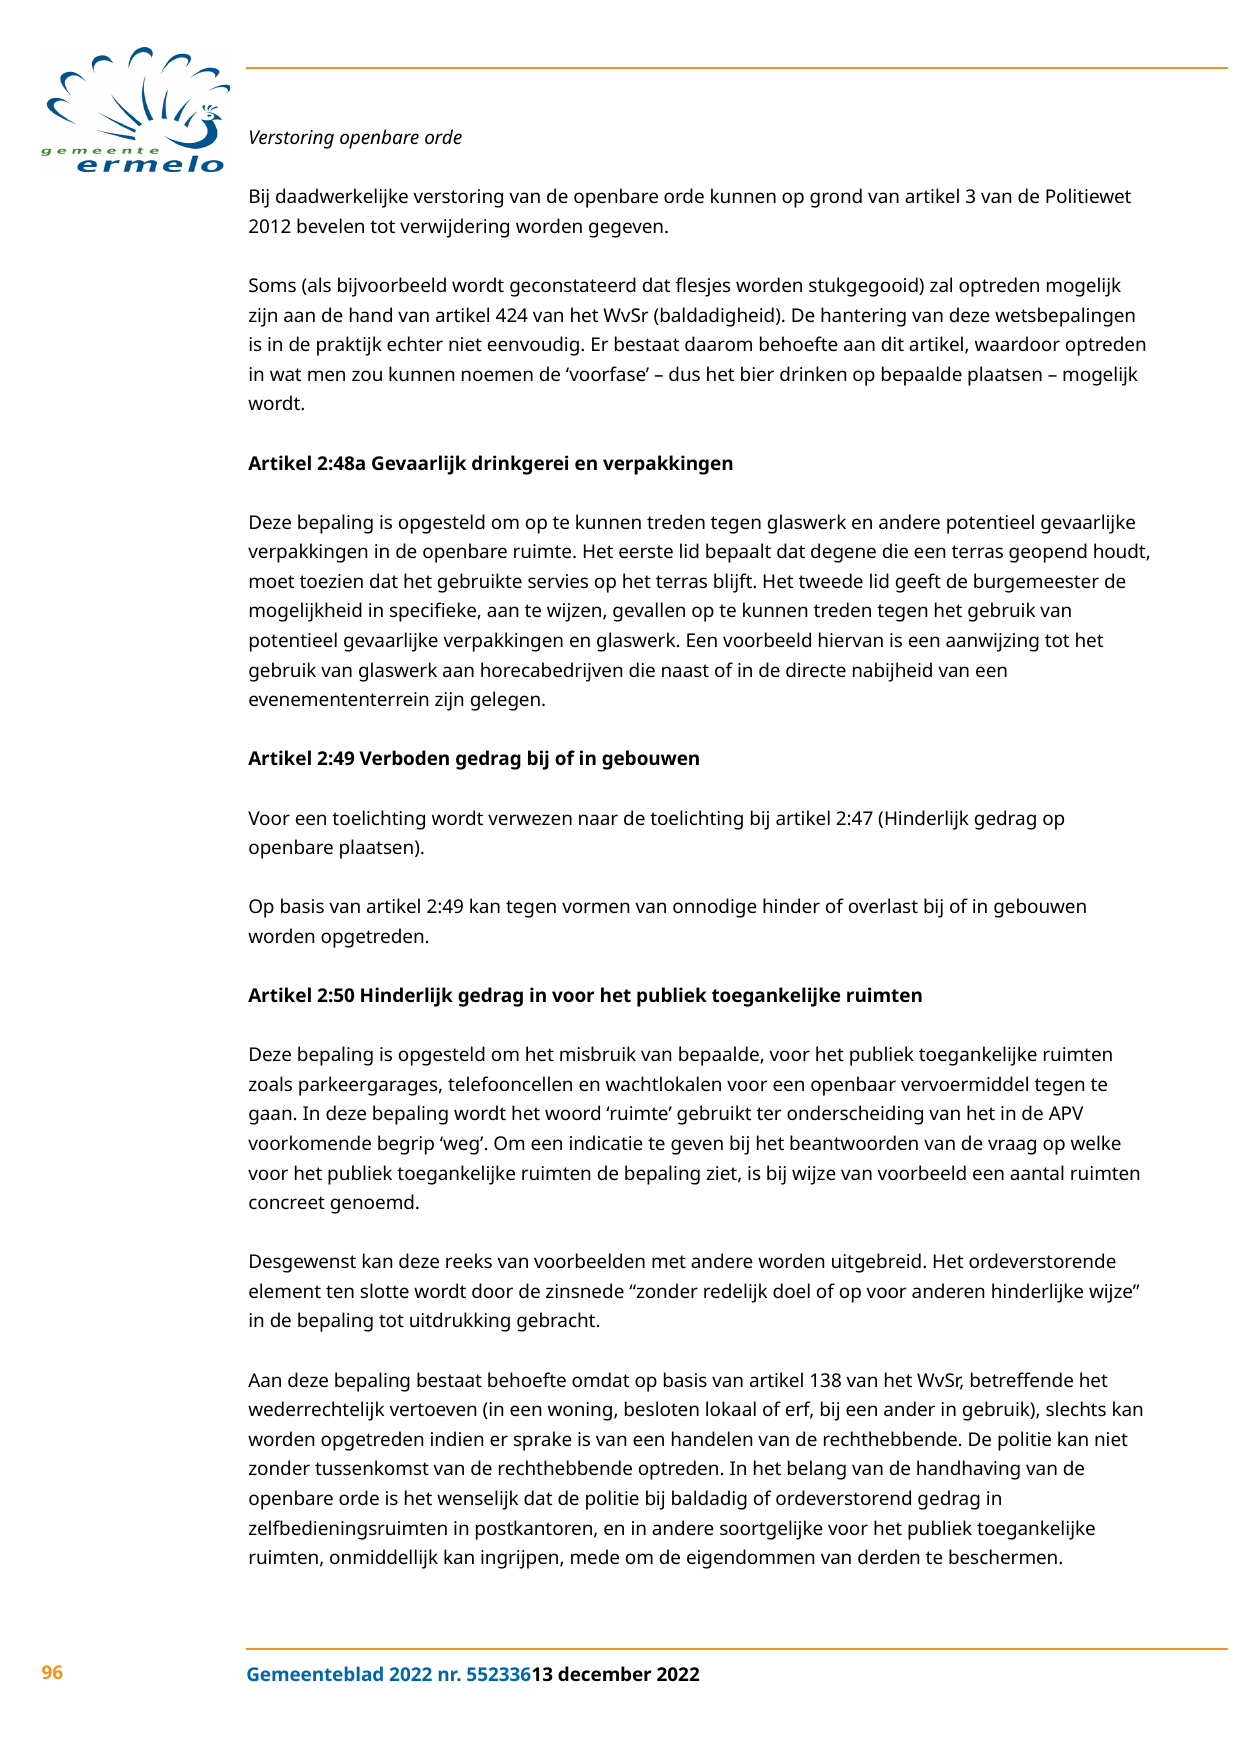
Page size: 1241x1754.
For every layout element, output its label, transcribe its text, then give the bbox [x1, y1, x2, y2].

text Desgewenst kan deze reeks van voorbeelden met andere worden uitgebreid. Het ordeverstorende element ten slotte wordt door de zinsnede “zonder redelijk doel of op voor anderen hinderlijke wijze” in de bepaling tot uitdrukking gebracht. [248, 1248, 1152, 1333]
text Artikel 2:48a Gevaarlijk drinkgerei en verpakkingen [248, 450, 1152, 476]
text Deze bepaling is opgesteld om op te kunnen treden tegen glaswerk en andere potentieel gevaarlijke verpakkingen in de openbare ruimte. Het eerste lid bepaalt dat degene die een terras geopend houdt, moet toezien dat het gebruikte servies op het terras blijft. Het tweede lid geeft de burgemeester de mogelijkheid in specifieke, aan te wijzen, gevallen op te kunnen treden tegen het gebruik van potentieel gevaarlijke verpakkingen en glaswerk. Een voorbeeld hiervan is een aanwijzing tot het gebruik van glaswerk aan horecabedrijven die naast of in de directe nabijheid van een evenemententerrein zijn gelegen. [248, 509, 1152, 712]
text Op basis van artikel 2:49 kan tegen vormen van onnodige hinder of overlast bij of in gebouwen worden opgetreden. [248, 893, 1152, 949]
picture [41, 47, 231, 172]
text Artikel 2:49 Verboden gedrag bij of in gebouwen [248, 746, 1152, 771]
text Voor een toelichting wordt verwezen naar de toelichting bij artikel 2:47 (Hinderlijk gedrag op openbare plaatsen). [248, 805, 1152, 860]
text Verstoring openbare orde [248, 124, 1152, 150]
text Artikel 2:50 Hinderlijk gedrag in voor het publiek toegankelijke ruimten [248, 982, 1152, 1008]
text Bij daadwerkelijke verstoring van de openbare orde kunnen op grond van artikel 3 van de Politiewet 2012 bevelen tot verwijdering worden gegeven. [248, 183, 1152, 239]
text Deze bepaling is opgesteld om het misbruik van bepaalde, voor het publiek toegankelijke ruimten zoals parkeergarages, telefooncellen en wachtlokalen voor een openbaar vervoermiddel tegen te gaan. In deze bepaling wordt het woord ‘ruimte’ gebruikt ter onderscheiding van het in de APV voorkomende begrip ‘weg’. Om een indicatie te geven bij het beantwoorden van de vraag op welke voor het publiek toegankelijke ruimten de bepaling ziet, is bij wijze van voorbeeld een aantal ruimten concreet genoemd. [248, 1041, 1152, 1215]
text Soms (als bijvoorbeeld wordt geconstateerd dat flesjes worden stukgegooid) zal optreden mogelijk zijn aan de hand van artikel 424 van het WvSr (baldadigheid). De hantering van deze wetsbepalingen is in de praktijk echter niet eenvoudig. Er bestaat daarom behoefte aan dit artikel, waardoor optreden in wat men zou kunnen noemen de ‘voorfase’ – dus het bier drinken op bepaalde plaatsen – mogelijk wordt. [248, 272, 1152, 416]
text Aan deze bepaling bestaat behoefte omdat op basis van artikel 138 van het WvSr, betreffende het wederrechtelijk vertoeven (in een woning, besloten lokaal of erf, bij een ander in gebruik), slechts kan worden opgetreden indien er sprake is van een handelen van de rechthebbende. De politie kan niet zonder tussenkomst van de rechthebbende optreden. In het belang van de handhaving van de openbare orde is het wenselijk dat de politie bij baldadig of ordeverstorend gedrag in zelfbedieningsruimten in postkantoren, en in andere soortgelijke voor het publiek toegankelijke ruimten, onmiddellijk kan ingrijpen, mede om de eigendommen van derden te beschermen. [248, 1367, 1152, 1570]
